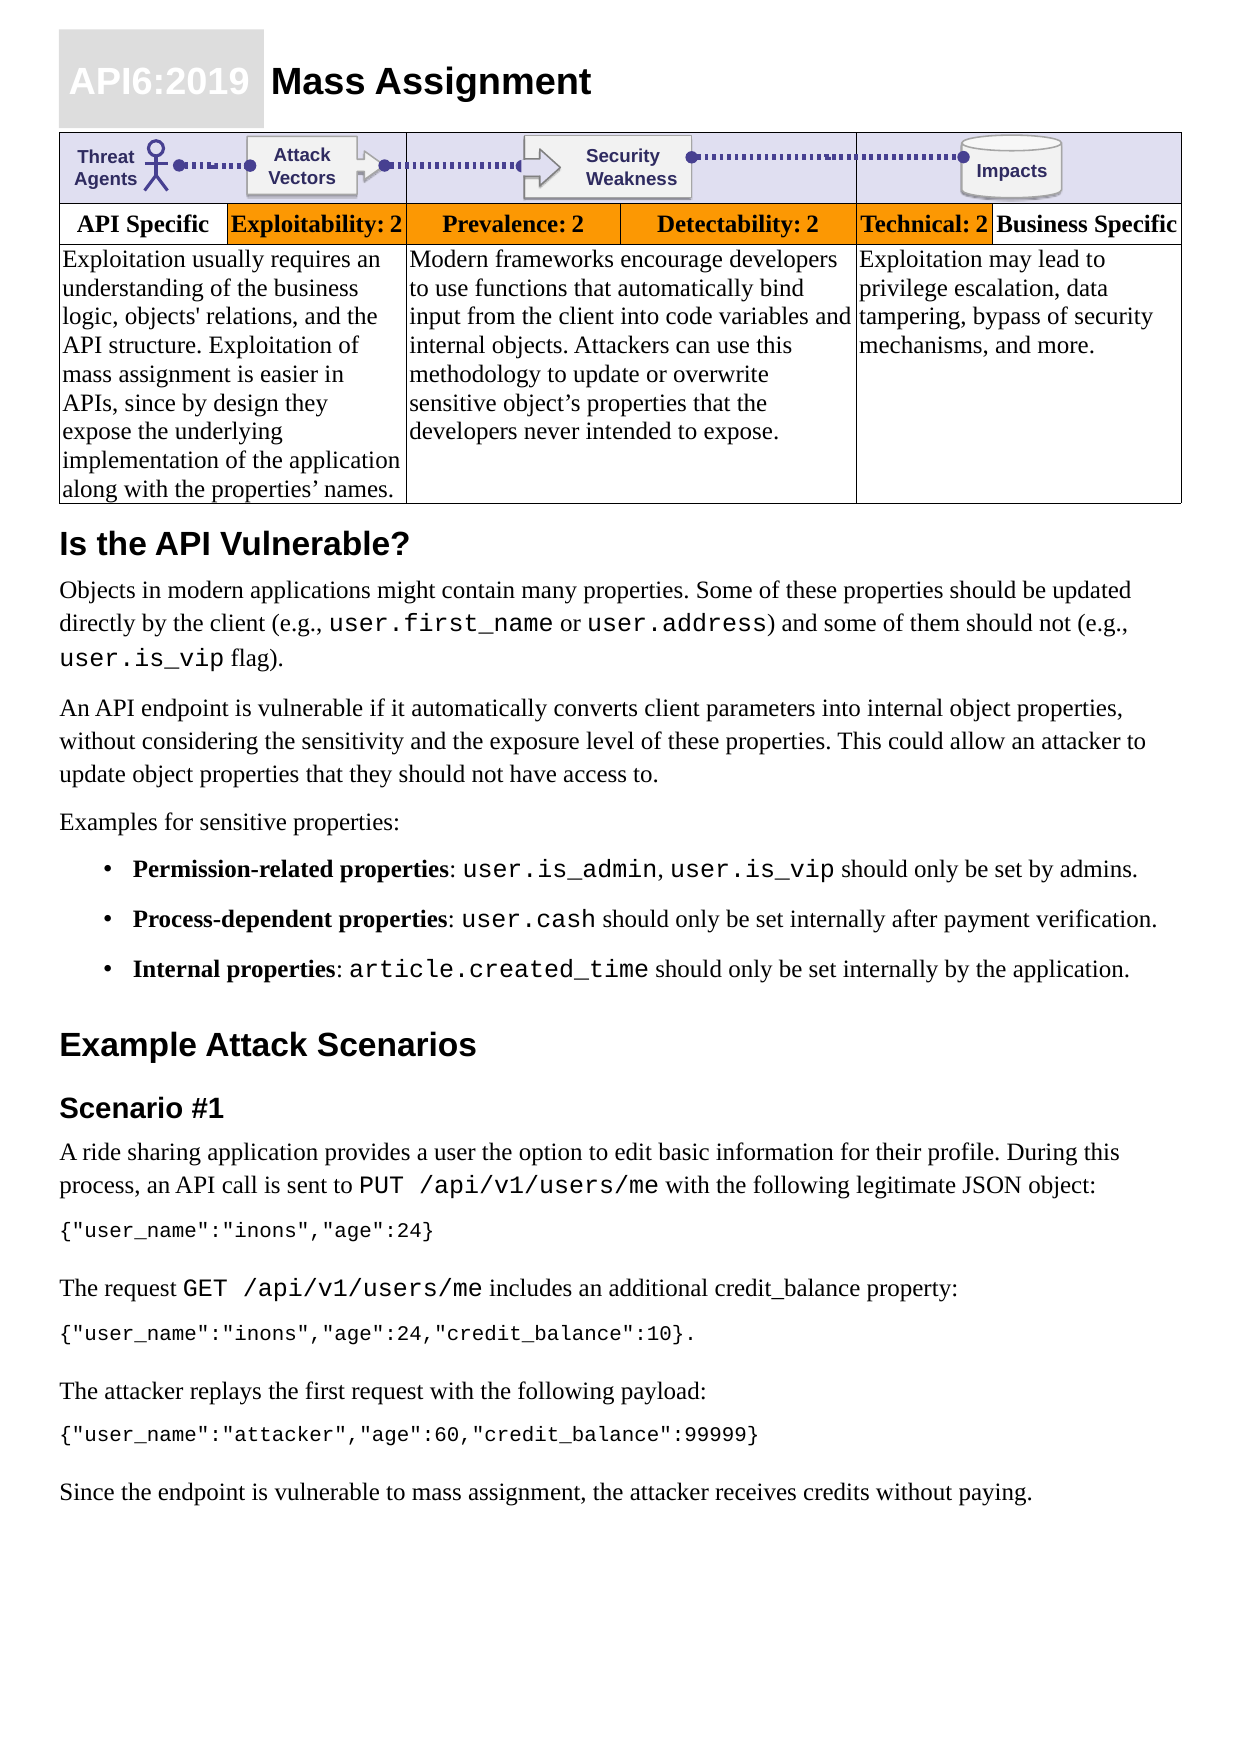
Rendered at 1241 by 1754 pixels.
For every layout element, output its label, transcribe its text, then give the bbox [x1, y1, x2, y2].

subtitle Example Attack Scenarios [59, 1025, 1181, 1064]
table_header [407, 133, 620, 203]
table_cell Exploitability: 2 [228, 204, 406, 244]
list Permission-related properties: user.is_admin, user.is_vip should only be set by admins. [103, 854, 1181, 885]
table_cell API Specific [60, 204, 227, 244]
text {"user_name":"inons","age":24} [59, 1220, 1181, 1244]
text An API endpoint is vulnerable if it automatically converts client parameters into internal object properties, without considering the sensitivity and the exposure level of these properties. This could allow an attacker to update object properties that they should not have access to. [59, 693, 1181, 788]
table_cell Technical: 2 [857, 204, 992, 244]
table_header [60, 133, 227, 203]
text {"user_name":"attacker","age":60,"credit_balance":99999} [59, 1424, 1181, 1447]
table_cell Business Specific [993, 204, 1181, 244]
table_cell Modern frameworks encourage developers to use functions that automatically bind input from the client into code variables and internal objects. Attackers can use this methodology to update or overwrite sensitive object’s properties that the developers never intended to expose. [407, 245, 856, 503]
text Objects in modern applications might contain many properties. Some of these properties should be updated directly by the client (e.g., user.first_name or user.address) and some of them should not (e.g., user.is_vip flag). [59, 575, 1181, 674]
text A ride sharing application provides a user the option to edit basic information for their profile. During this process, an API call is sent to PUT /api/v1/users/me with the following legitimate JSON object: [59, 1137, 1181, 1201]
table_cell Exploitation may lead to privilege escalation, data tampering, bypass of security mechanisms, and more. [857, 245, 1181, 503]
text Examples for sensitive properties: [59, 807, 1181, 835]
table_header [992, 133, 1181, 203]
list Internal properties: article.created_time should only be set internally by the application. [103, 954, 1181, 985]
text The request GET /api/v1/users/me includes an additional credit_balance property: [59, 1273, 1181, 1304]
table_header [227, 133, 406, 203]
table_header [620, 133, 856, 203]
subtitle Scenario #1 [59, 1091, 1181, 1124]
table_cell Detectability: 2 [621, 204, 856, 244]
table_cell Prevalence: 2 [407, 204, 620, 244]
text Since the endpoint is vulnerable to mass assignment, the attacker receives credits without paying. [59, 1477, 1181, 1506]
table_cell Exploitation usually requires an understanding of the business logic, objects' relations, and the API structure. Exploitation of mass assignment is easier in APIs, since by design they expose the underlying implementation of the application along with the properties’ names. [60, 245, 406, 503]
text {"user_name":"inons","age":24,"credit_balance":10}. [59, 1323, 1181, 1347]
text The attacker replays the first request with the following payload: [59, 1376, 1181, 1405]
list Process-dependent properties: user.cash should only be set internally after payment verification. [103, 904, 1181, 935]
subtitle Is the API Vulnerable? [59, 524, 1181, 562]
table_header [857, 133, 992, 203]
